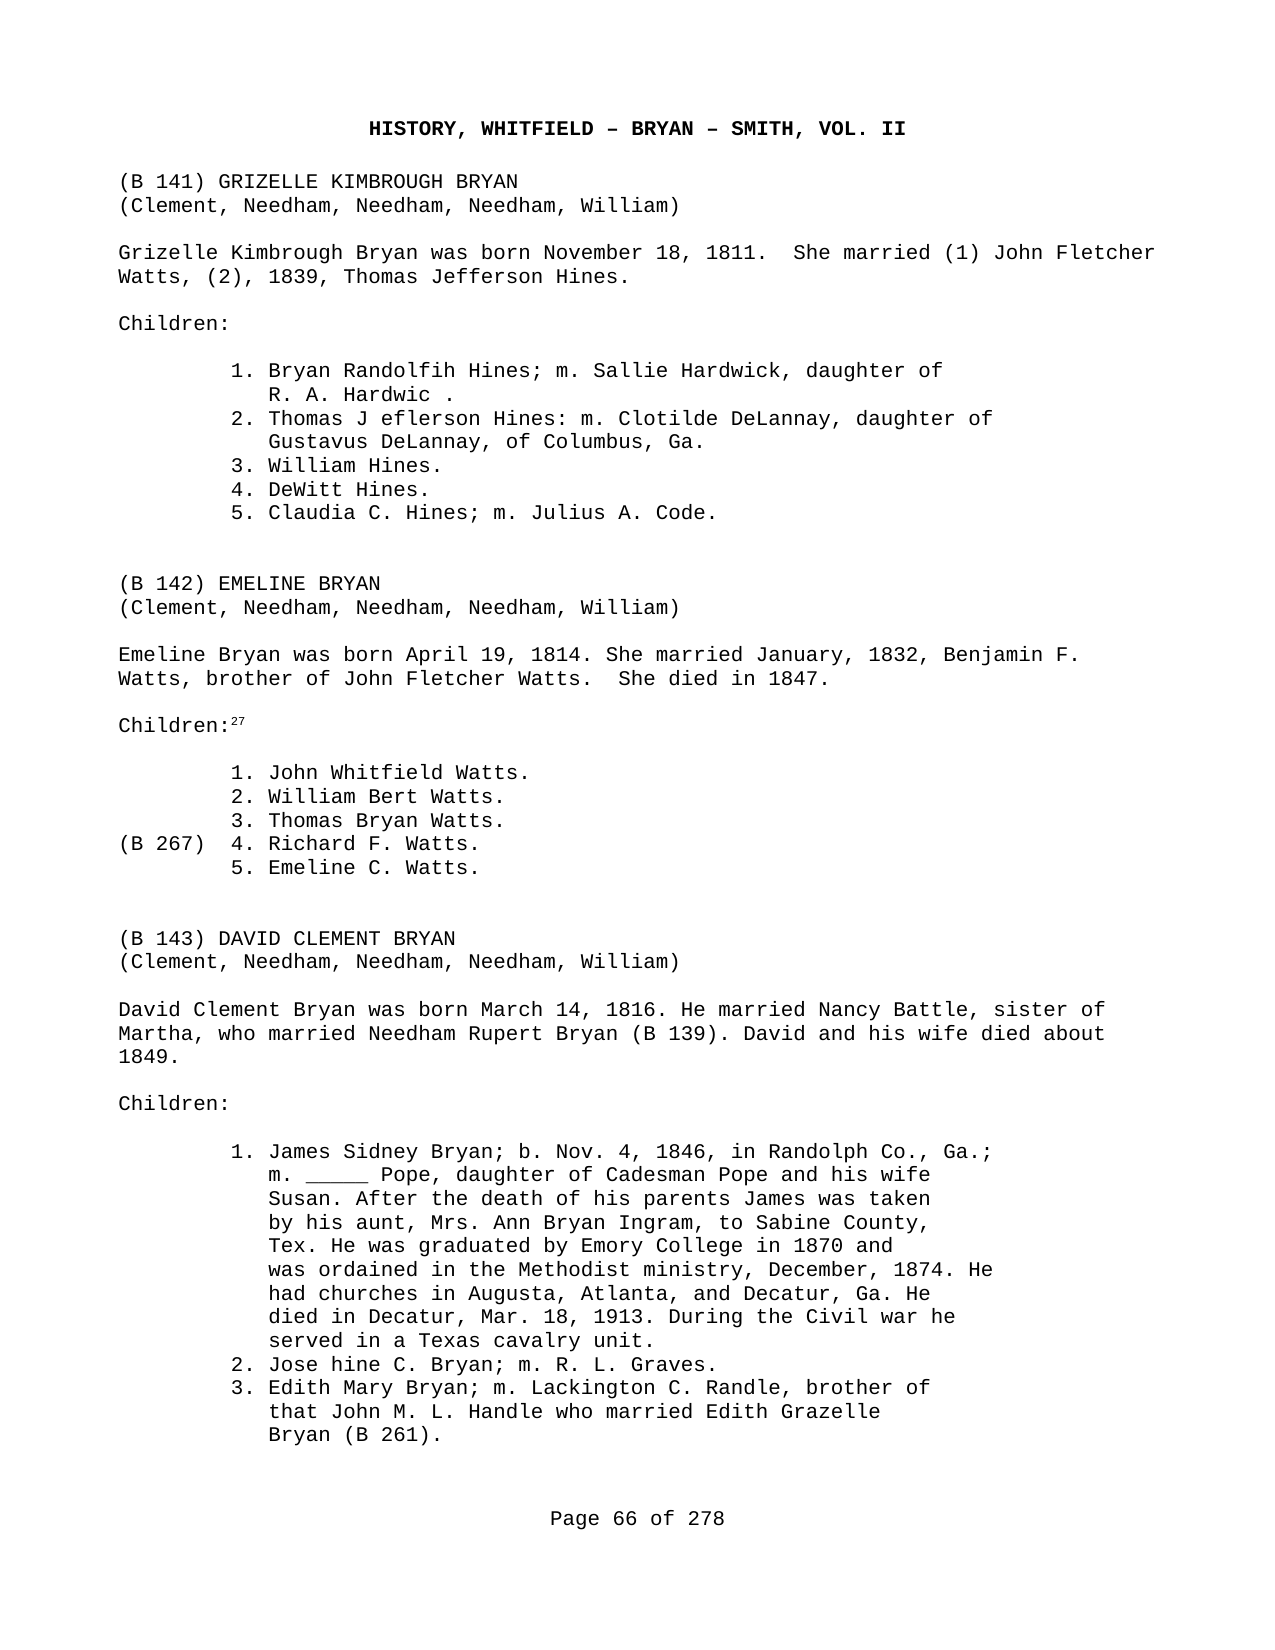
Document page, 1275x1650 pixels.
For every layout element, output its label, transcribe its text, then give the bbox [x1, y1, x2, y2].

text 1. James Sidney Bryan; b. Nov. 4, 1846, in Randolph Co., Ga.; [118, 1141, 1157, 1164]
text (B 143) DAVID CLEMENT BRYAN [118, 928, 1157, 952]
text (Clement, Needham, Needham, Needham, William) [118, 952, 1157, 975]
text (B 142) EMELINE BRYAN [118, 573, 1157, 597]
text died in Decatur, Mar. 18, 1913. During the Civil war he [118, 1306, 1157, 1330]
text 1. John Whitfield Watts. [118, 762, 1157, 786]
text 3. Edith Mary Bryan; m. Lackington C. Randle, brother of [118, 1377, 1157, 1401]
text Children: [118, 313, 1157, 337]
text R. A. Hardwic . [118, 384, 1157, 408]
text was ordained in the Methodist ministry, December, 1874. He [118, 1259, 1157, 1283]
text Children: [118, 1093, 1157, 1117]
text 2. Jose hine C. Bryan; m. R. L. Graves. [118, 1353, 1157, 1377]
text by his aunt, Mrs. Ann Bryan Ingram, to Sabine County, [118, 1212, 1157, 1235]
text 3. Thomas Bryan Watts. [118, 810, 1157, 833]
text 3. William Hines. [118, 455, 1157, 479]
text Susan. After the death of his parents James was taken [118, 1188, 1157, 1212]
text 2. William Bert Watts. [118, 786, 1157, 810]
text had churches in Augusta, Atlanta, and Decatur, Ga. He [118, 1283, 1157, 1306]
text 5. Emeline C. Watts. [118, 857, 1157, 881]
text Grizelle Kimbrough Bryan was born November 18, 1811. She married (1) John Fletcher Watts, (2), 1839, Thomas Jefferson Hines. [118, 242, 1157, 289]
text David Clement Bryan was born March 14, 1816. He married Nancy Battle, sister of Martha, who married Needham Rupert Bryan (B 139). David and his wife died about 1849. [118, 999, 1157, 1070]
text m. _____ Pope, daughter of Cadesman Pope and his wife [118, 1164, 1157, 1188]
text served in a Texas cavalry unit. [118, 1330, 1157, 1353]
text (B 267) 4. Richard F. Watts. [118, 833, 1157, 857]
text Children:27 [118, 715, 1157, 739]
text 4. DeWitt Hines. [118, 479, 1157, 502]
text that John M. L. Handle who married Edith Grazelle [118, 1401, 1157, 1424]
text Tex. He was graduated by Emory College in 1870 and [118, 1235, 1157, 1259]
text 1. Bryan Randolfih Hines; m. Sallie Hardwick, daughter of [118, 360, 1157, 384]
text (B 141) GRIZELLE KIMBROUGH BRYAN [118, 171, 1157, 195]
text Bryan (B 261). [118, 1424, 1157, 1448]
text (Clement, Needham, Needham, Needham, William) [118, 195, 1157, 218]
text 5. Claudia C. Hines; m. Julius A. Code. [118, 502, 1157, 526]
text 2. Thomas J eflerson Hines: m. Clotilde DeLannay, daughter of [118, 408, 1157, 431]
text (Clement, Needham, Needham, Needham, William) [118, 597, 1157, 621]
text Gustavus DeLannay, of Columbus, Ga. [118, 431, 1157, 455]
text Emeline Bryan was born April 19, 1814. She married January, 1832, Benjamin F. Watts, brother of John Fletcher Watts. She died in 1847. [118, 644, 1157, 691]
